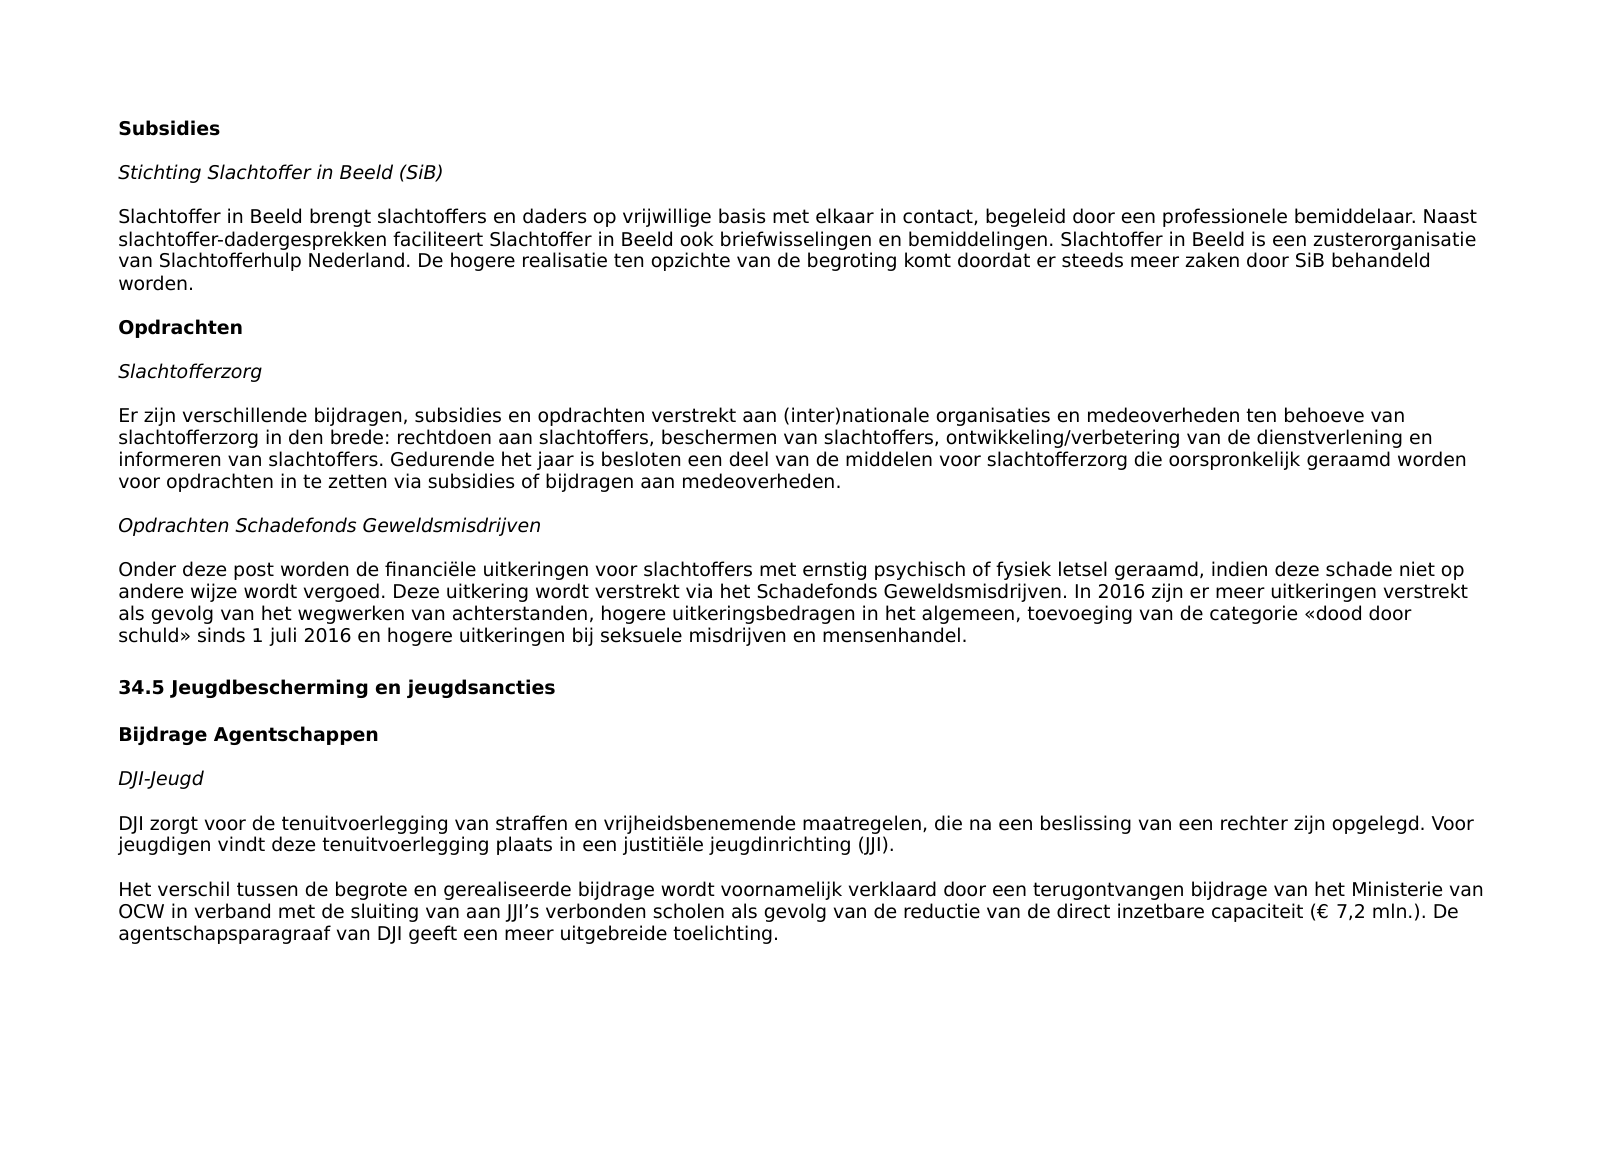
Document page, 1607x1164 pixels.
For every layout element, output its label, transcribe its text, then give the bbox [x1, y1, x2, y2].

text Er zijn verschillende bijdragen, subsidies en opdrachten verstrekt aan (inter)nationale organisaties en medeoverheden ten behoeve van slachtofferzorg in den brede: rechtdoen aan slachtoffers, beschermen van slachtoffers, ontwikkeling/verbetering van de dienstverlening en informeren van slachtoffers. Gedurende het jaar is besloten een deel van de middelen voor slachtofferzorg die oorspronkelijk geraamd worden voor opdrachten in te zetten via subsidies of bijdragen aan medeoverheden. [118, 405, 1488, 493]
subtitle 34.5 Jeugdbescherming en jeugdsancties [118, 677, 1488, 699]
subtitle DJI-Jeugd [118, 768, 1488, 790]
subtitle Bijdrage Agentschappen [118, 724, 1488, 746]
text Het verschil tussen de begrote en gerealiseerde bijdrage wordt voornamelijk verklaard door een terugontvangen bijdrage van het Ministerie van OCW in verband met de sluiting van aan JJI’s verbonden scholen als gevolg van de reductie van de direct inzetbare capaciteit (€ 7,2 mln.). De agentschapsparagraaf van DJI geeft een meer uitgebreide toelichting. [118, 878, 1488, 944]
subtitle Opdrachten [118, 317, 1488, 338]
text Slachtoffer in Beeld brengt slachtoffers en daders op vrijwillige basis met elkaar in contact, begeleid door een professionele bemiddelaar. Naast slachtoffer-dadergesprekken faciliteert Slachtoffer in Beeld ook briefwisselingen en bemiddelingen. Slachtoffer in Beeld is een zusterorganisatie van Slachtofferhulp Nederland. De hogere realisatie ten opzichte van de begroting komt doordat er steeds meer zaken door SiB behandeld worden. [118, 206, 1488, 294]
subtitle Opdrachten Schadefonds Geweldsmisdrijven [118, 515, 1488, 537]
subtitle Stichting Slachtoffer in Beeld (SiB) [118, 162, 1488, 184]
subtitle Slachtofferzorg [118, 361, 1488, 383]
text Onder deze post worden de financiële uitkeringen voor slachtoffers met ernstig psychisch of fysiek letsel geraamd, indien deze schade niet op andere wijze wordt vergoed. Deze uitkering wordt verstrekt via het Schadefonds Geweldsmisdrijven. In 2016 zijn er meer uitkeringen verstrekt als gevolg van het wegwerken van achterstanden, hogere uitkeringsbedragen in het algemeen, toevoeging van de categorie «dood door schuld» sinds 1 juli 2016 en hogere uitkeringen bij seksuele misdrijven en mensenhandel. [118, 559, 1488, 647]
text DJI zorgt voor de tenuitvoerlegging van straffen en vrijheidsbenemende maatregelen, die na een beslissing van een rechter zijn opgelegd. Voor jeugdigen vindt deze tenuitvoerlegging plaats in een justitiële jeugdinrichting (JJI). [118, 812, 1488, 856]
subtitle Subsidies [118, 118, 1488, 140]
